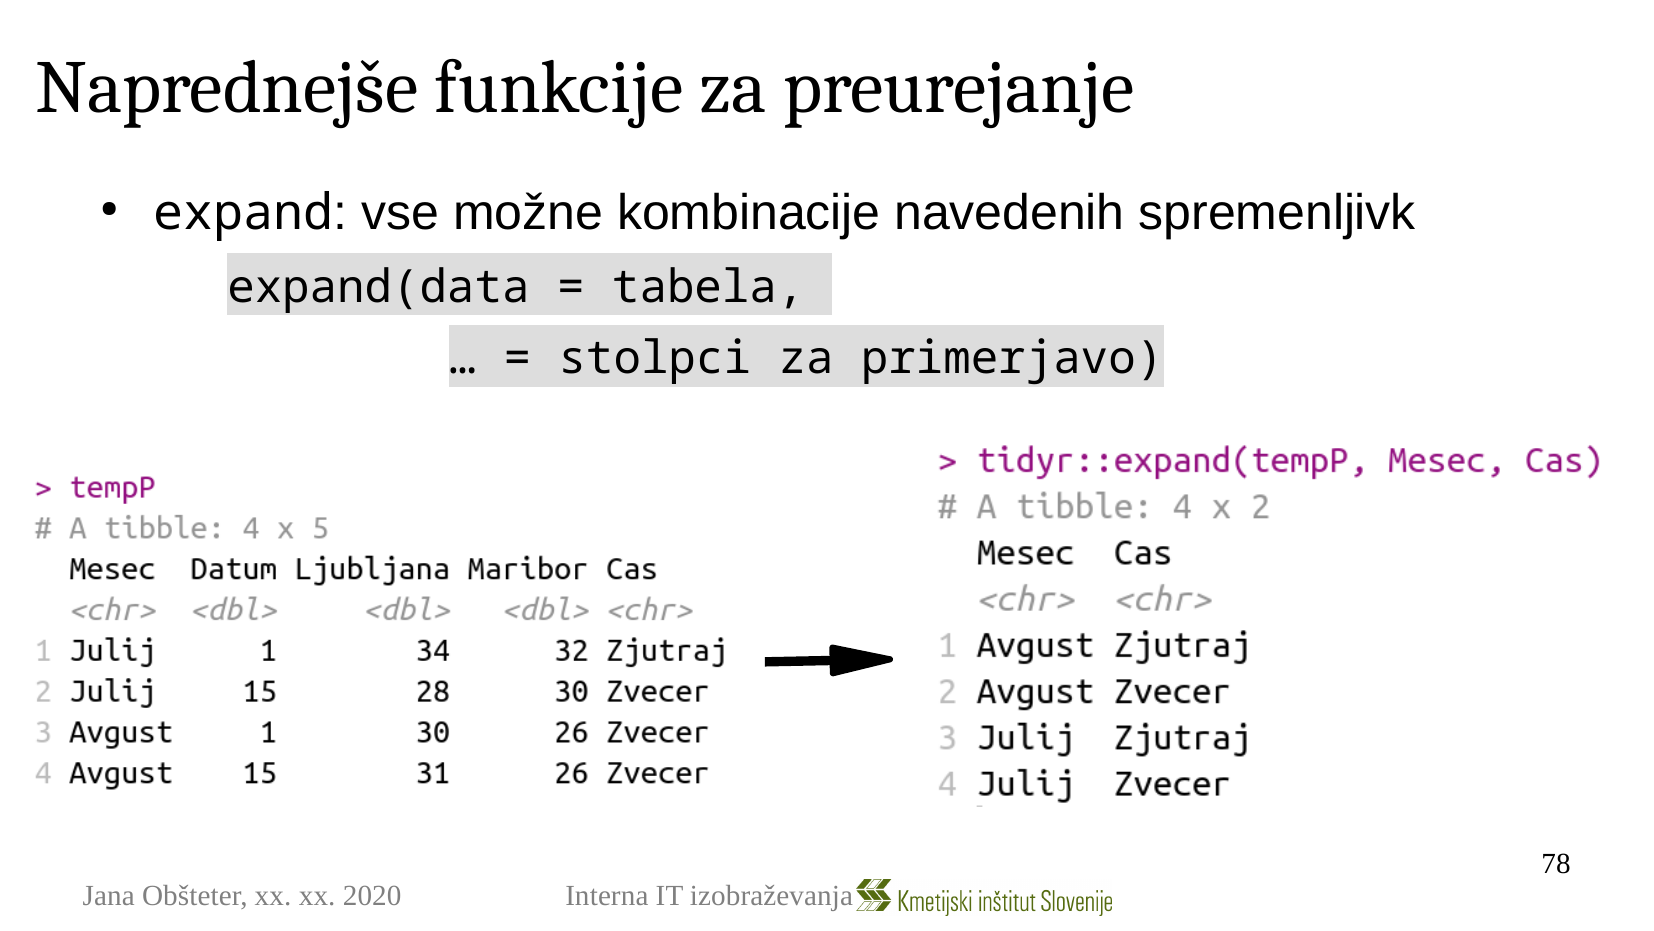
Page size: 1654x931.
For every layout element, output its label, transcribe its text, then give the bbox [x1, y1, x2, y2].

title Naprednejše funkcije za preurejanje [35, 21, 1524, 154]
picture [26, 473, 741, 797]
picture [928, 440, 1609, 807]
picture [856, 879, 1112, 916]
list expand: vse možne kombinacije navedenih spremenljivk expand(data = tabela, … = stolpci za primerjavo) [82, 165, 1642, 827]
